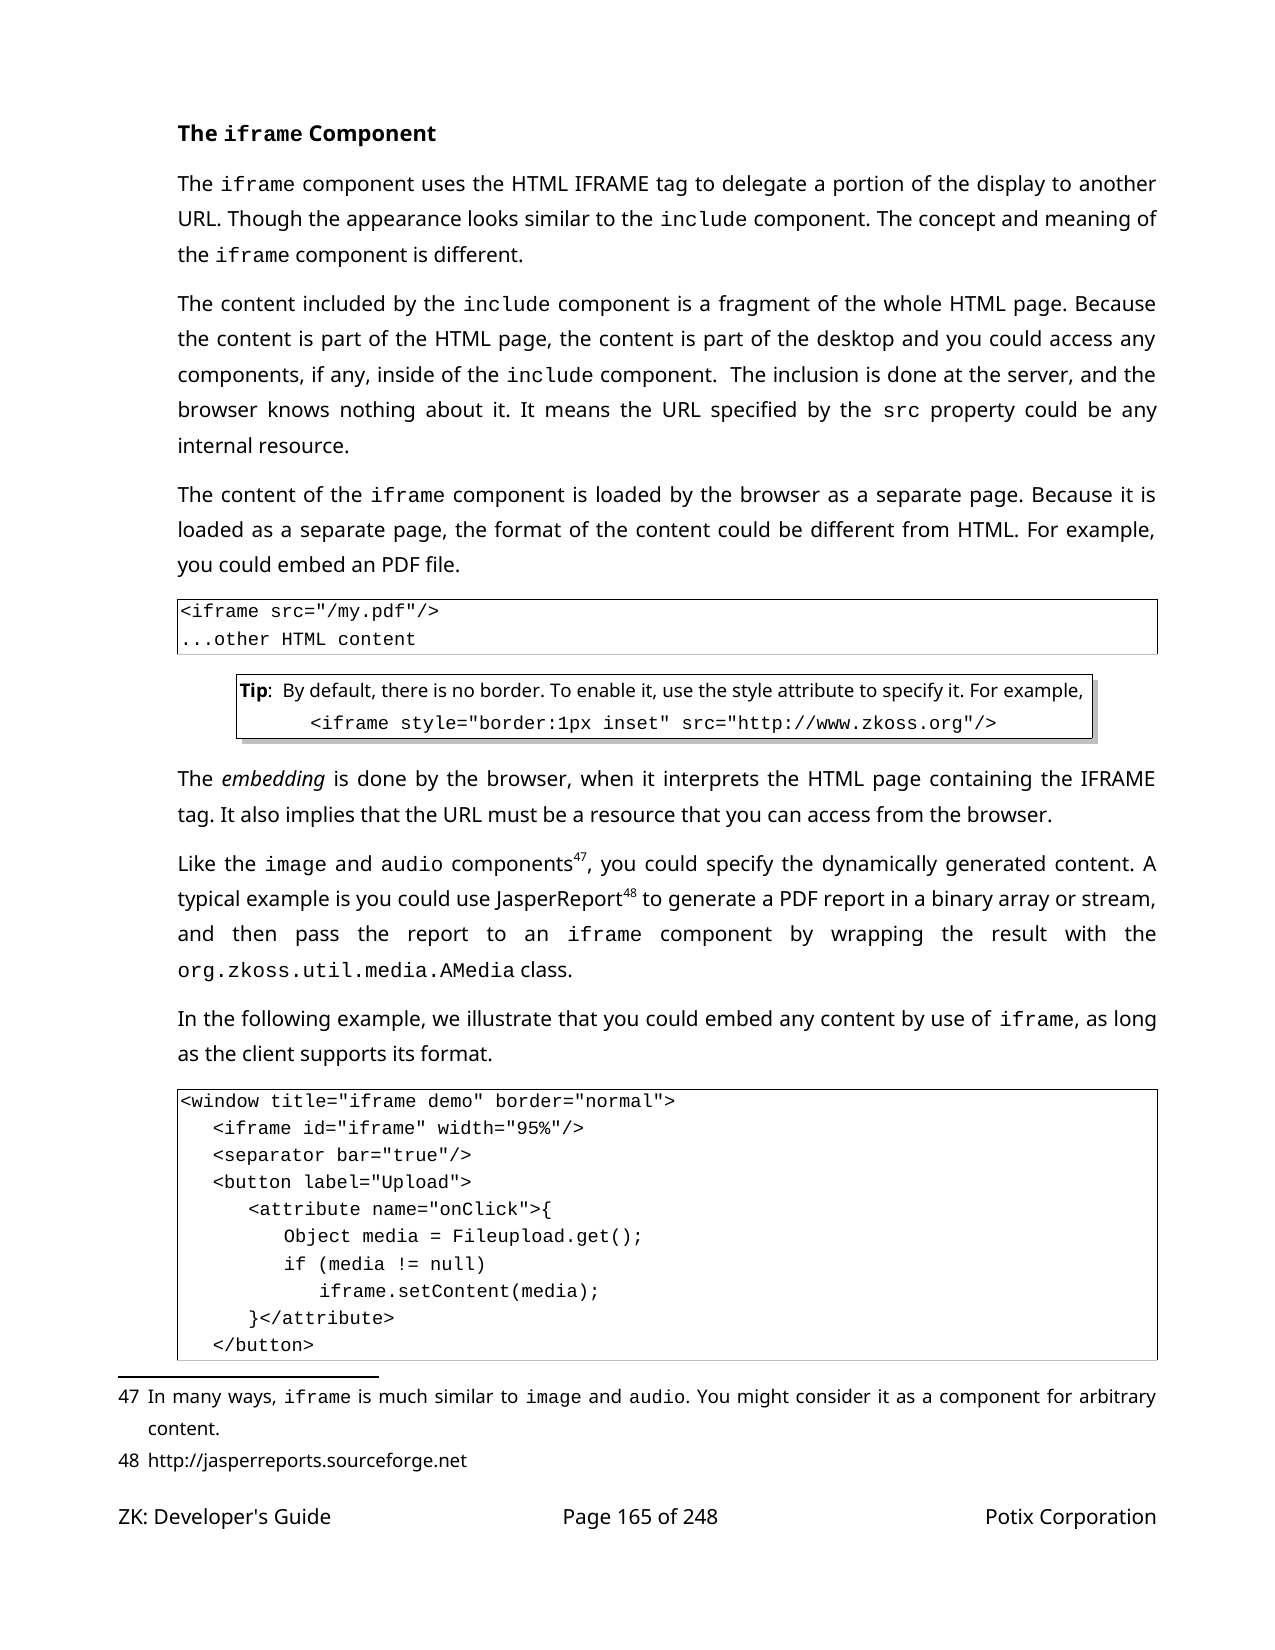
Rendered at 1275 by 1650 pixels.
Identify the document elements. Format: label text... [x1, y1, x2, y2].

text </button> [178, 1333, 1157, 1360]
text <iframe id="iframe" width="95%"/> [178, 1116, 1157, 1140]
text }</attribute> [178, 1306, 1157, 1330]
text if (media != null) [178, 1252, 1157, 1276]
text Object media = Fileupload.get(); [178, 1224, 1157, 1249]
text <separator bar="true"/> [178, 1143, 1157, 1167]
text The content of the iframe component is loaded by the browser as a separate page. Because it is loaded as a separate page, the format of the content could be different from HTML. For example, you could embed an PDF file. [177, 480, 1157, 579]
subtitle The iframe Component [177, 118, 1157, 148]
text <attribute name="onClick">{ [178, 1197, 1157, 1221]
text iframe.setContent(media); [178, 1279, 1157, 1303]
text <button label="Upload"> [178, 1170, 1157, 1194]
text In many ways, iframe is much similar to image and audio. You might consider it as a component for arbitrary content. [118, 1383, 1157, 1441]
text http://jasperreports.sourceforge.net [118, 1447, 1157, 1473]
text The content included by the include component is a fragment of the whole HTML page. Because the content is part of the HTML page, the content is part of the desktop and you could access any components, if any, inside of the include component. The inclusion is done at the server, and the browser knows nothing about it. It means the URL specified by the src property could be any internal resource. [177, 289, 1157, 459]
text ...other HTML content [178, 626, 1157, 654]
text <window title="iframe demo" border="normal"> [178, 1090, 1157, 1113]
text Like the image and audio components, you could specify the dynamically generated content. A typical example is you could use JasperReport to generate a PDF report in a binary array or stream, and then pass the report to an iframe component by wrapping the result with the org.zkoss.util.media.AMedia class. [177, 849, 1157, 983]
text Tip: By default, there is no border. To enable it, use the style attribute to specify it. For example, <iframe style="border:1px inset" src="http://www.zkoss.org"/> [237, 675, 1092, 738]
text In the following example, we illustrate that you could embed any content by use of iframe, as long as the client supports its format. [177, 1004, 1157, 1068]
text The embedding is done by the browser, when it interprets the HTML page containing the IFRAME tag. It also implies that the URL must be a resource that you can access from the browser. [177, 764, 1157, 828]
text The iframe component uses the HTML IFRAME tag to delegate a portion of the display to another URL. Though the appearance looks similar to the include component. The concept and meaning of the iframe component is different. [177, 169, 1157, 268]
text <iframe src="/my.pdf"/> [178, 600, 1157, 623]
